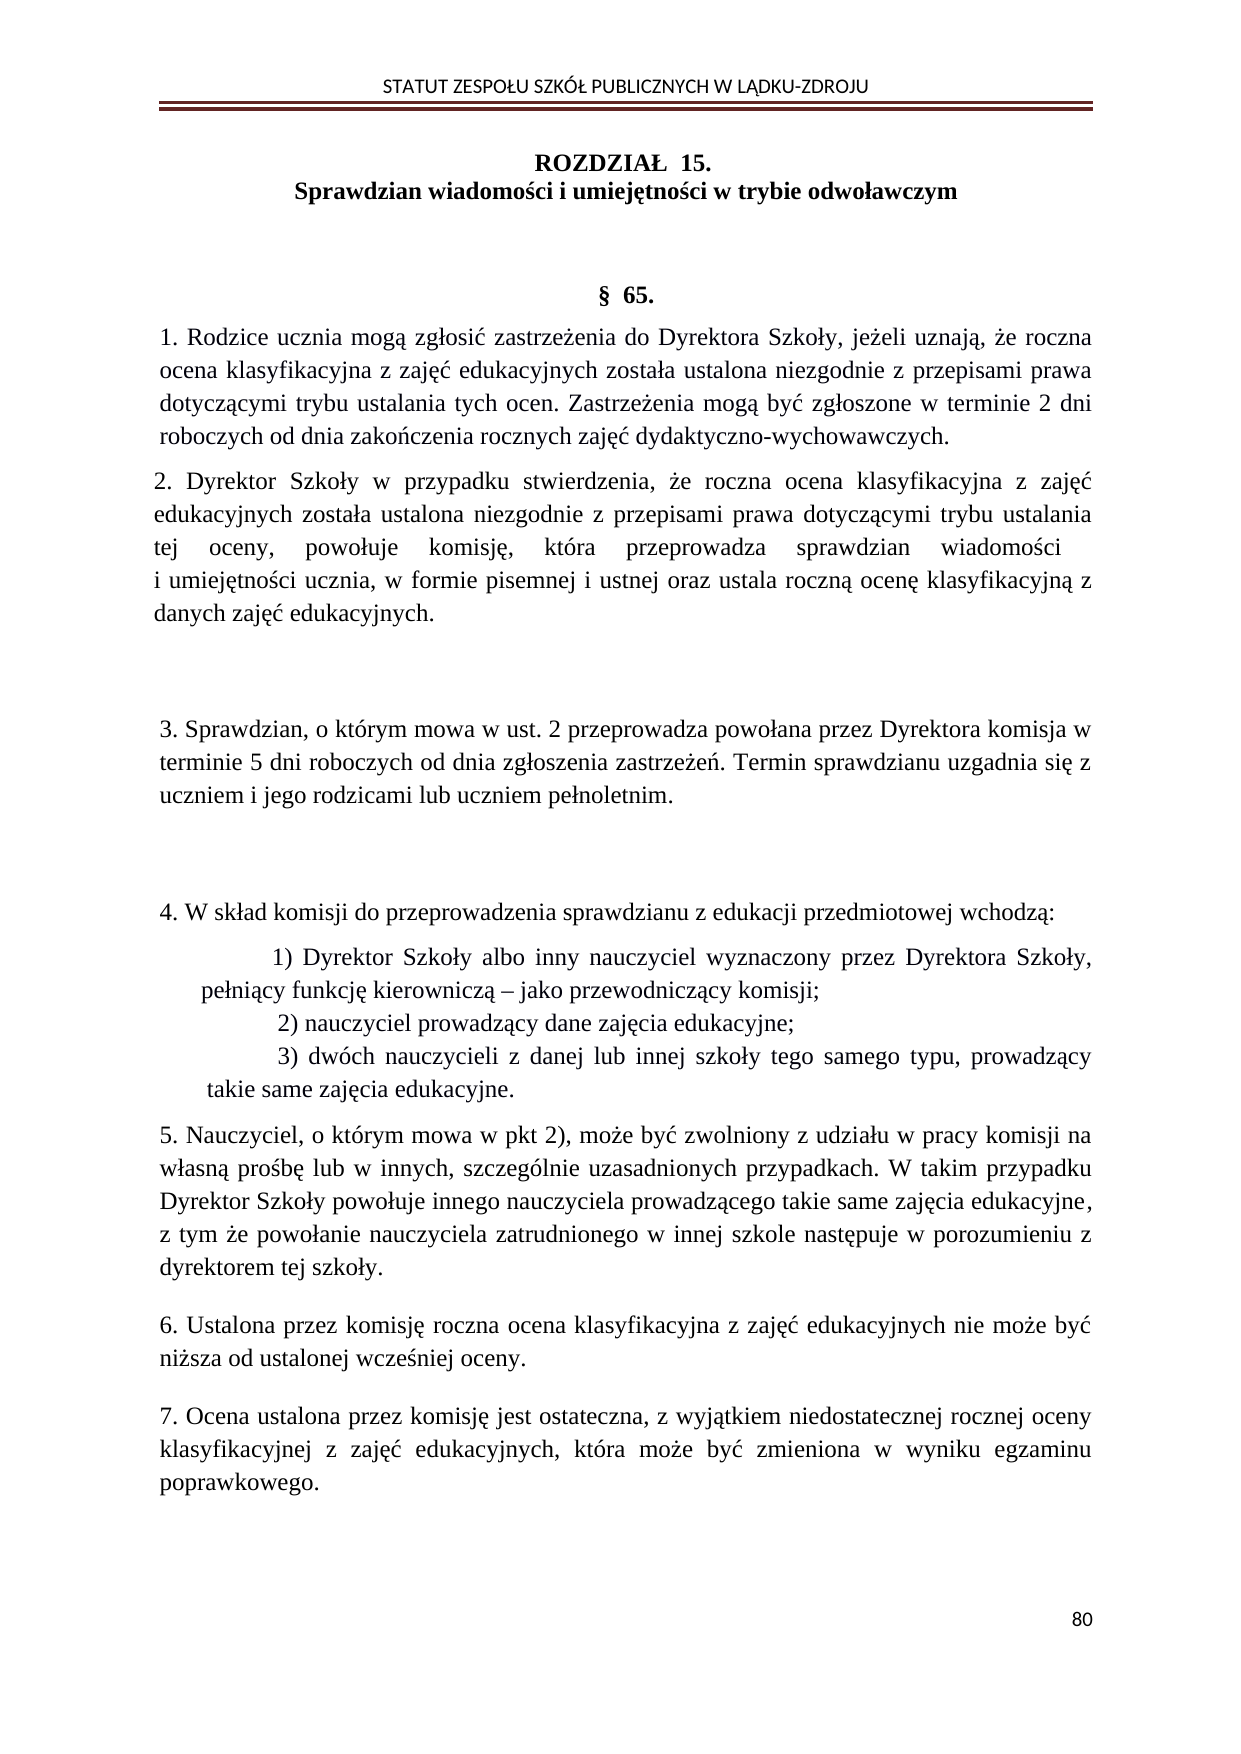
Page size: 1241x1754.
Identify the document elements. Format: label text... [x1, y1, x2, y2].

list 1. Rodzice ucznia mogą zgłosić zastrzeżenia do Dyrektora Szkoły, jeżeli uznają, że roczna ocena klasyfikacyjna z zajęć edukacyjnych została ustalona niezgodnie z przepisami prawa dotyczącymi trybu ustalania tych ocen. Zastrzeżenia mogą być zgłoszone w terminie 2 dni roboczych od dnia zakończenia rocznych zajęć dydaktyczno-wychowawczych. [159, 322, 1093, 449]
list 3) dwóch nauczycieli z danej lub innej szkoły tego samego typu, prowadzący takie same zajęcia edukacyjne. [207, 1041, 1093, 1103]
list 1) Dyrektor Szkoły albo inny nauczyciel wyznaczony przez Dyrektora Szkoły, pełniący funkcję kierowniczą – jako przewodniczący komisji; [201, 942, 1093, 1004]
text 6. Ustalona przez komisję roczna ocena klasyfikacyjna z zajęć edukacyjnych nie może być niższa od ustalonej wcześniej oceny. [159, 1310, 1093, 1372]
text 4. W skład komisji do przeprowadzenia sprawdzianu z edukacji przedmiotowej wchodzą: [159, 897, 1093, 925]
text 3. Sprawdzian, o którym mowa w ust. 2 przeprowadza powołana przez Dyrektora komisja w terminie 5 dni roboczych od dnia zgłoszenia zastrzeżeń. Termin sprawdzianu uzgadnia się z uczniem i jego rodzicami lub uczniem pełnoletnim. [159, 714, 1093, 809]
text 2. Dyrektor Szkoły w przypadku stwierdzenia, że roczna ocena klasyfikacyjna z zajęć edukacyjnych została ustalona niezgodnie z przepisami prawa dotyczącymi trybu ustalania tej oceny, powołuje komisję, która przeprowadza sprawdzian wiadomości i umiejętności ucznia, w formie pisemnej i ustnej oraz ustala roczną ocenę klasyfikacyjną z danych zajęć edukacyjnych. [153, 466, 1093, 627]
list 2) nauczyciel prowadzący dane zajęcia edukacyjne; [207, 1008, 1093, 1037]
subtitle ROZDZIAŁ 15. Sprawdzian wiadomości i umiejętności w trybie odwoławczym [159, 148, 1093, 205]
text 5. Nauczyciel, o którym mowa w pkt 2), może być zwolniony z udziału w pracy komisji na własną prośbę lub w innych, szczególnie uzasadnionych przypadkach. W takim przypadku Dyrektor Szkoły powołuje innego nauczyciela prowadzącego takie same zajęcia edukacyjne, z tym że powołanie nauczyciela zatrudnionego w innej szkole następuje w porozumieniu z dyrektorem tej szkoły. [159, 1120, 1093, 1281]
subtitle § 65. [159, 281, 1093, 309]
text 7. Ocena ustalona przez komisję jest ostateczna, z wyjątkiem niedostatecznej rocznej oceny klasyfikacyjnej z zajęć edukacyjnych, która może być zmieniona w wyniku egzaminu poprawkowego. [159, 1401, 1093, 1496]
